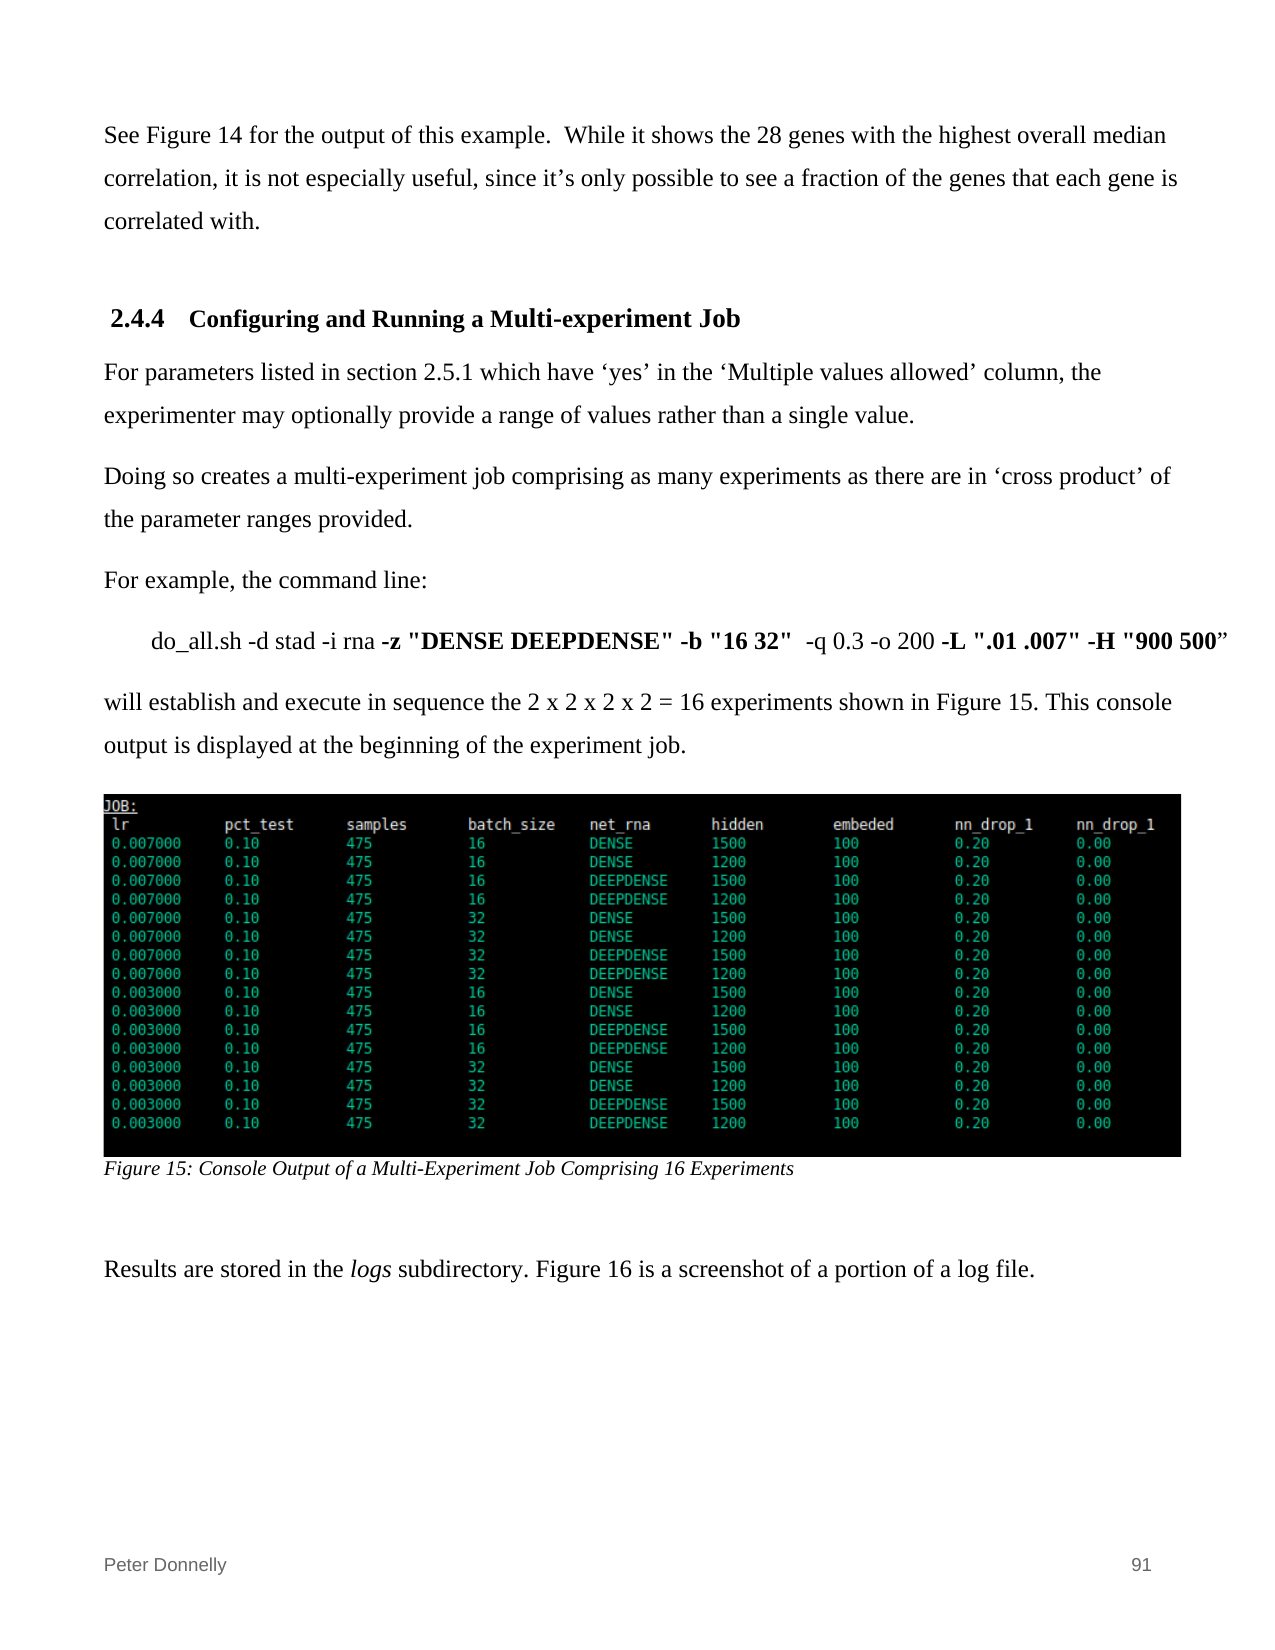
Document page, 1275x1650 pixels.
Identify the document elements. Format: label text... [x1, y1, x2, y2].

text Figure 15: Console Output of a Multi-Experiment Job Comprising 16 Experiments [103, 1157, 1181, 1180]
text [103, 782, 1181, 794]
text will establish and execute in sequence the 2 x 2 x 2 x 2 = 16 experiments shown in Figure 15. This console output is displayed at the beginning of the experiment job. [103, 687, 1181, 758]
text For parameters listed in section 2.5.1 which have ‘yes’ in the ‘Multiple values allowed’ column, the experimenter may optionally provide a range of values rather than a single value. [103, 357, 1181, 429]
text See Figure 14 for the output of this example. While it shows the 28 genes with the highest overall median correlation, it is not especially useful, since it’s only possible to see a fraction of the genes that each gene is correlated with. [103, 120, 1181, 235]
subtitle Configuring and Running a Multi-experiment Job [103, 302, 1181, 333]
text do_all.sh -d stad -i rna -z "DENSE DEEPDENSE" -b "16 32" -q 0.3 -o 200 -L ".01 .007" -H "900 500” [151, 626, 1240, 654]
picture [103, 794, 1182, 1157]
text Doing so creates a multi-experiment job comprising as many experiments as there are in ‘cross product’ of the parameter ranges provided. [103, 461, 1181, 533]
text Results are stored in the logs subdirectory. Figure 16 is a screenshot of a portion of a log file. [103, 1180, 1181, 1283]
text For example, the command line: [103, 565, 1181, 594]
